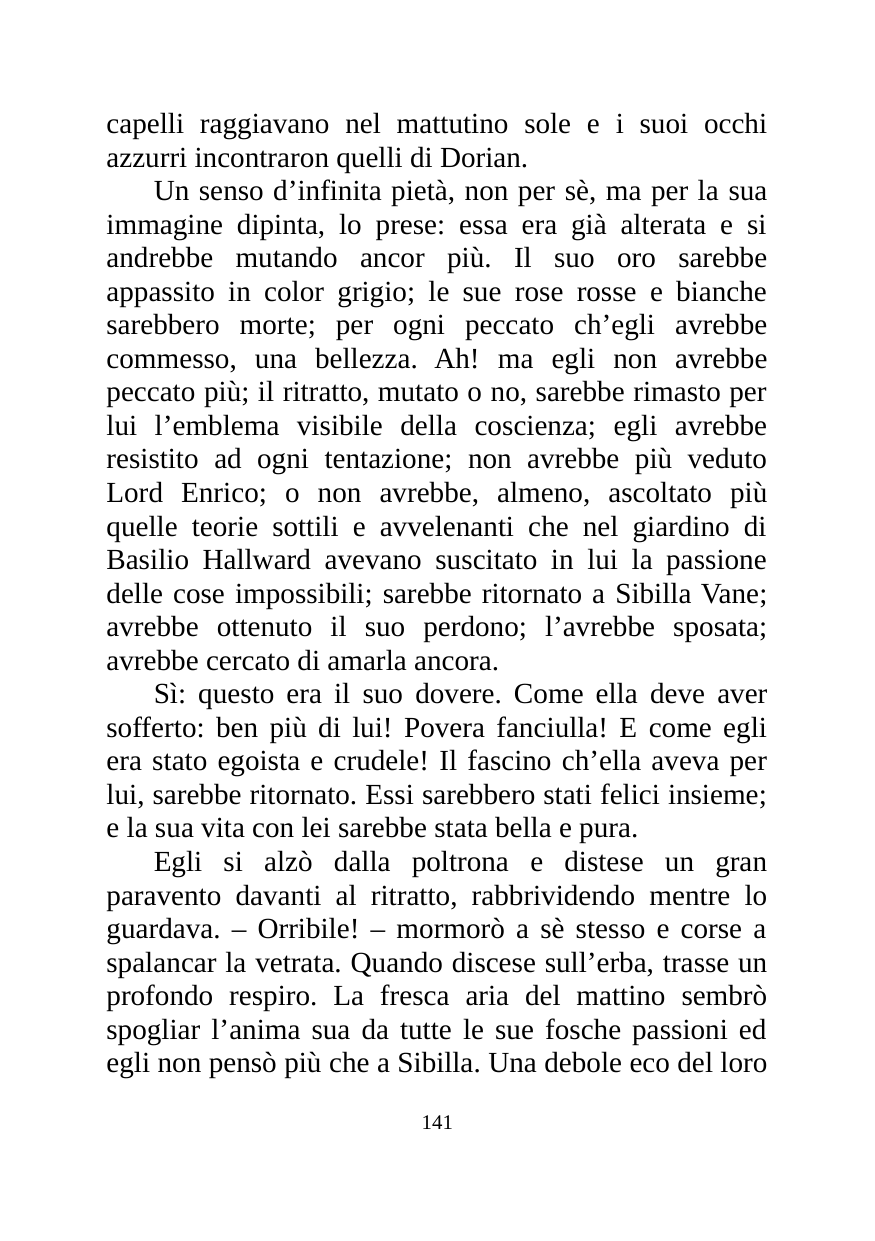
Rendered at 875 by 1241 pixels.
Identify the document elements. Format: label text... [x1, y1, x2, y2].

text Un senso d’infinita pietà, non per sè, ma per la sua immagine dipinta, lo prese: essa era già alterata e si andrebbe mutando ancor più. Il suo oro sarebbe appassito in color grigio; le sue rose rosse e bianche sarebbero morte; per ogni peccato ch’egli avrebbe commesso, una bellezza. Ah! ma egli non avrebbe peccato più; il ritratto, mutato o no, sarebbe rimasto per lui l’emblema visibile della coscienza; egli avrebbe resistito ad ogni tentazione; non avrebbe più veduto Lord Enrico; o non avrebbe, almeno, ascoltato più quelle teorie sottili e avvelenanti che nel giardino di Basilio Hallward avevano suscitato in lui la passione delle cose impossibili; sarebbe ritornato a Sibilla Vane; avrebbe ottenuto il suo perdono; l’avrebbe sposata; avrebbe cercato di amarla ancora. [106, 173, 768, 676]
text capelli raggiavano nel mattutino sole e i suoi occhi azzurri incontraron quelli di Dorian. [106, 106, 768, 173]
text Egli si alzò dalla poltrona e distese un gran paravento davanti al ritratto, rabbrividendo mentre lo guardava. – Orribile! – mormorò a sè stesso e corse a spalancar la vetrata. Quando discese sull’erba, trasse un profondo respiro. La fresca aria del mattino sembrò spogliar l’anima sua da tutte le sue fosche passioni ed egli non pensò più che a Sibilla. Una debole eco del loro [106, 844, 768, 1079]
text Sì: questo era il suo dovere. Come ella deve aver sofferto: ben più di lui! Povera fanciulla! E come egli era stato egoista e crudele! Il fascino ch’ella aveva per lui, sarebbe ritornato. Essi sarebbero stati felici insieme; e la sua vita con lei sarebbe stata bella e pura. [106, 676, 768, 844]
